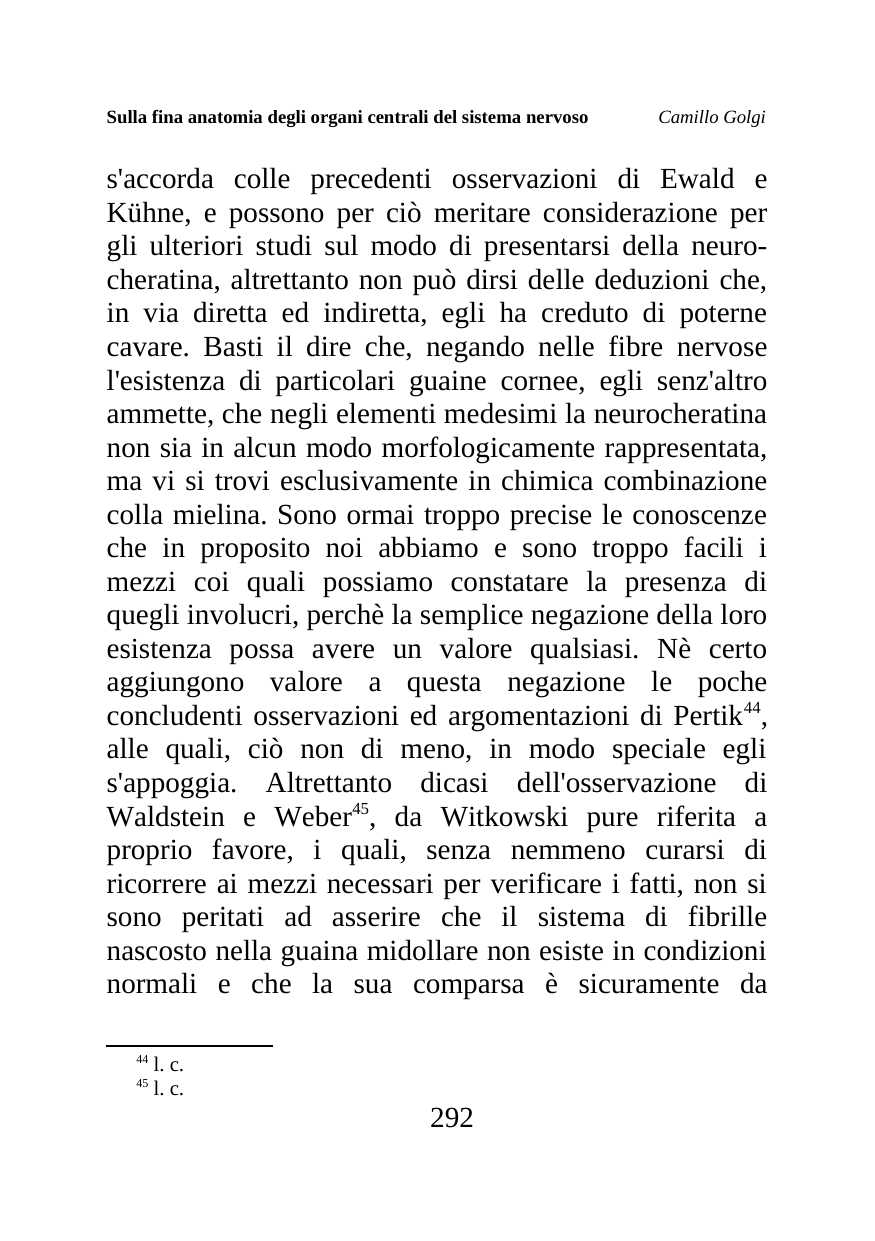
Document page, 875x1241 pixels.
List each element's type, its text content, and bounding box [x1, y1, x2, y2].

text l. c. [106, 1076, 768, 1100]
text l. c. [106, 1052, 768, 1076]
text s'accorda colle precedenti osservazioni di Ewald e Kühne, e possono per ciò meritare considerazione per gli ulteriori studi sul modo di presentarsi della neuro-cheratina, altrettanto non può dirsi delle deduzioni che, in via diretta ed indiretta, egli ha creduto di poterne cavare. Basti il dire che, negando nelle fibre nervose l'esistenza di particolari guaine cornee, egli senz'altro ammette, che negli elementi medesimi la neurocheratina non sia in alcun modo morfologicamente rappresentata, ma vi si trovi esclusivamente in chimica combinazione colla mielina. Sono ormai troppo precise le conoscenze che in proposito noi abbiamo e sono troppo facili i mezzi coi quali possiamo constatare la presenza di quegli involucri, perchè la semplice negazione della loro esistenza possa avere un valore qualsiasi. Nè certo aggiungono valore a questa negazione le poche concludenti osservazioni ed argomentazioni di Pertik, alle quali, ciò non di meno, in modo speciale egli s'appoggia. Altrettanto dicasi dell'osservazione di Waldstein e Weber, da Witkowski pure riferita a proprio favore, i quali, senza nemmeno curarsi di ricorrere ai mezzi necessari per verificare i fatti, non si sono peritati ad asserire che il sistema di fibrille nascosto nella guaina midollare non esiste in condizioni normali e che la sua comparsa è sicuramente da [106, 161, 768, 1000]
